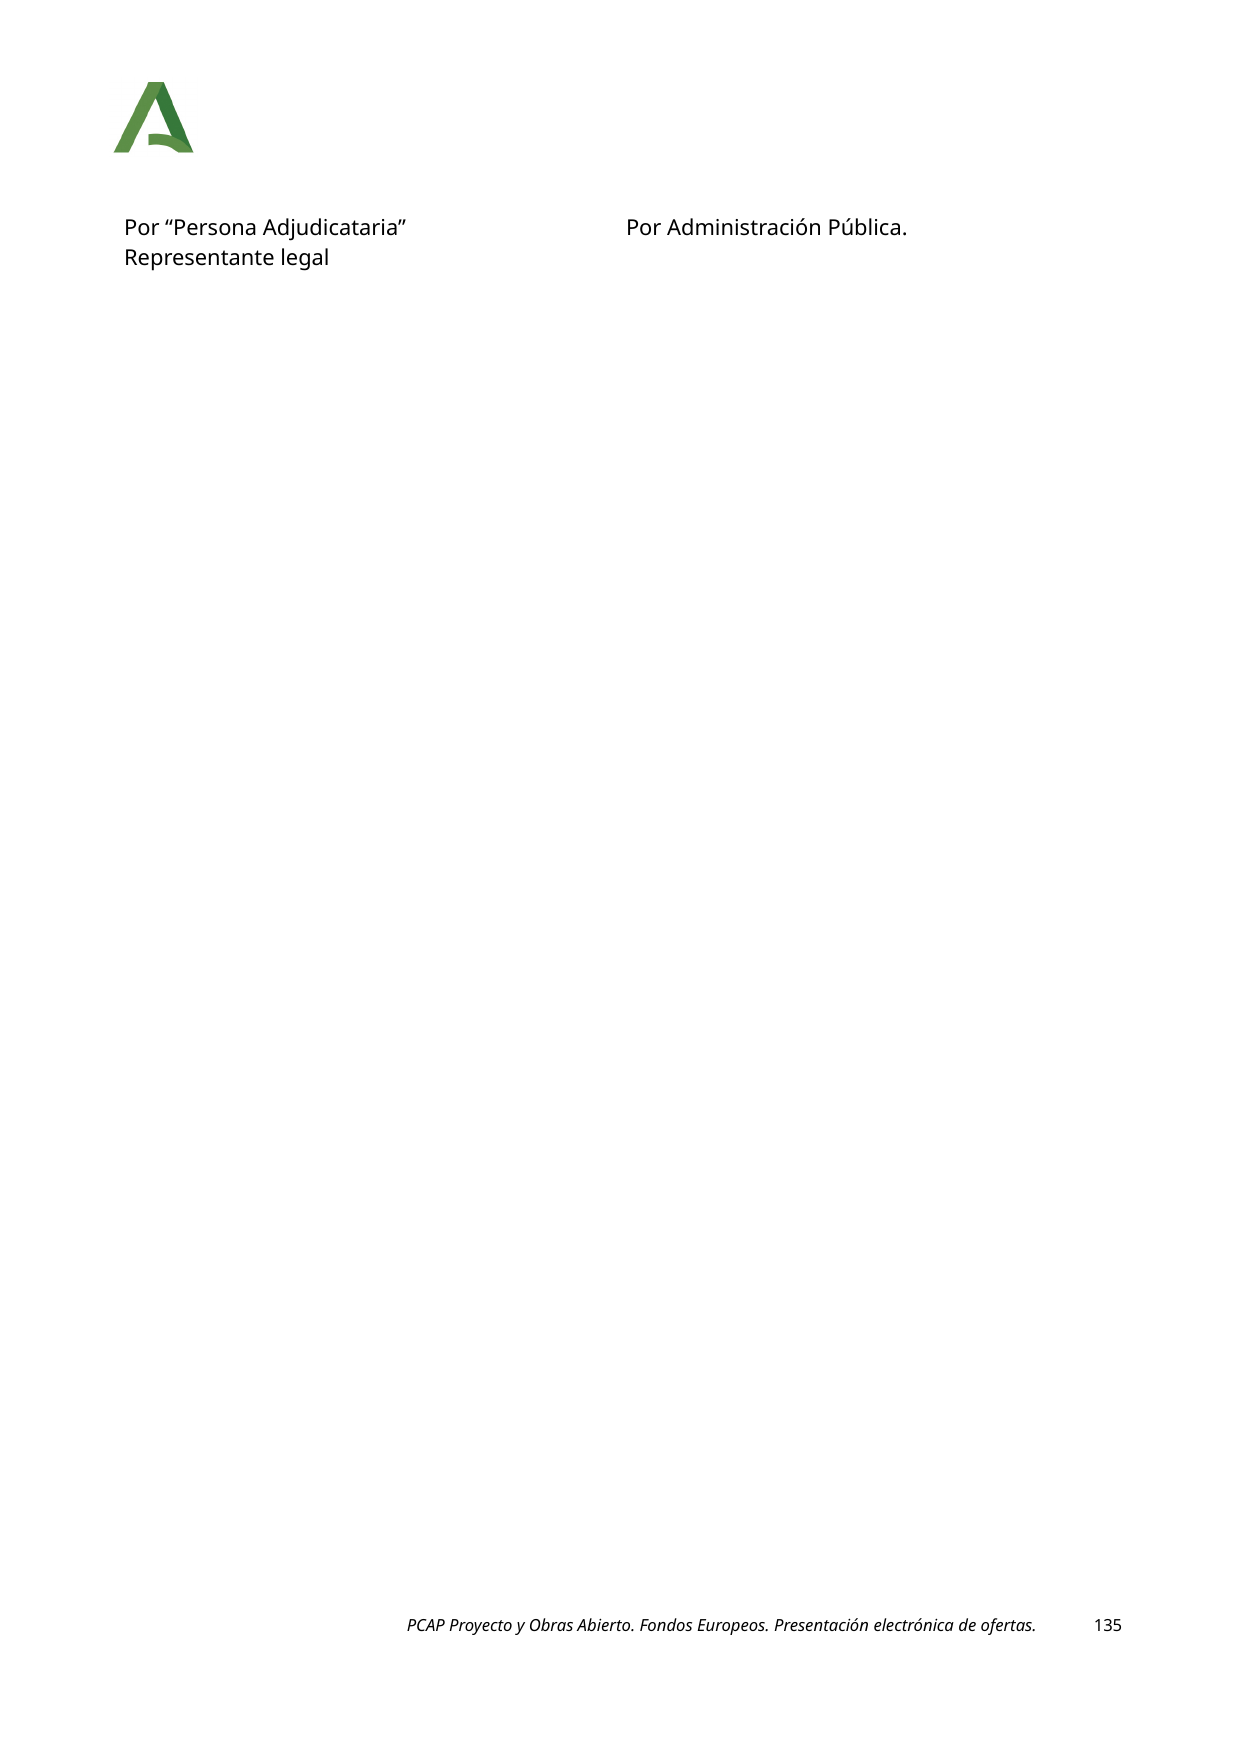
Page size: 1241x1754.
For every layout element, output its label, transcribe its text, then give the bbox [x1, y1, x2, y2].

table_header Por Administración Pública. [620, 206, 1122, 277]
picture [109, 77, 198, 157]
table_header Por “Persona Adjudicataria” Representante legal [118, 206, 620, 277]
